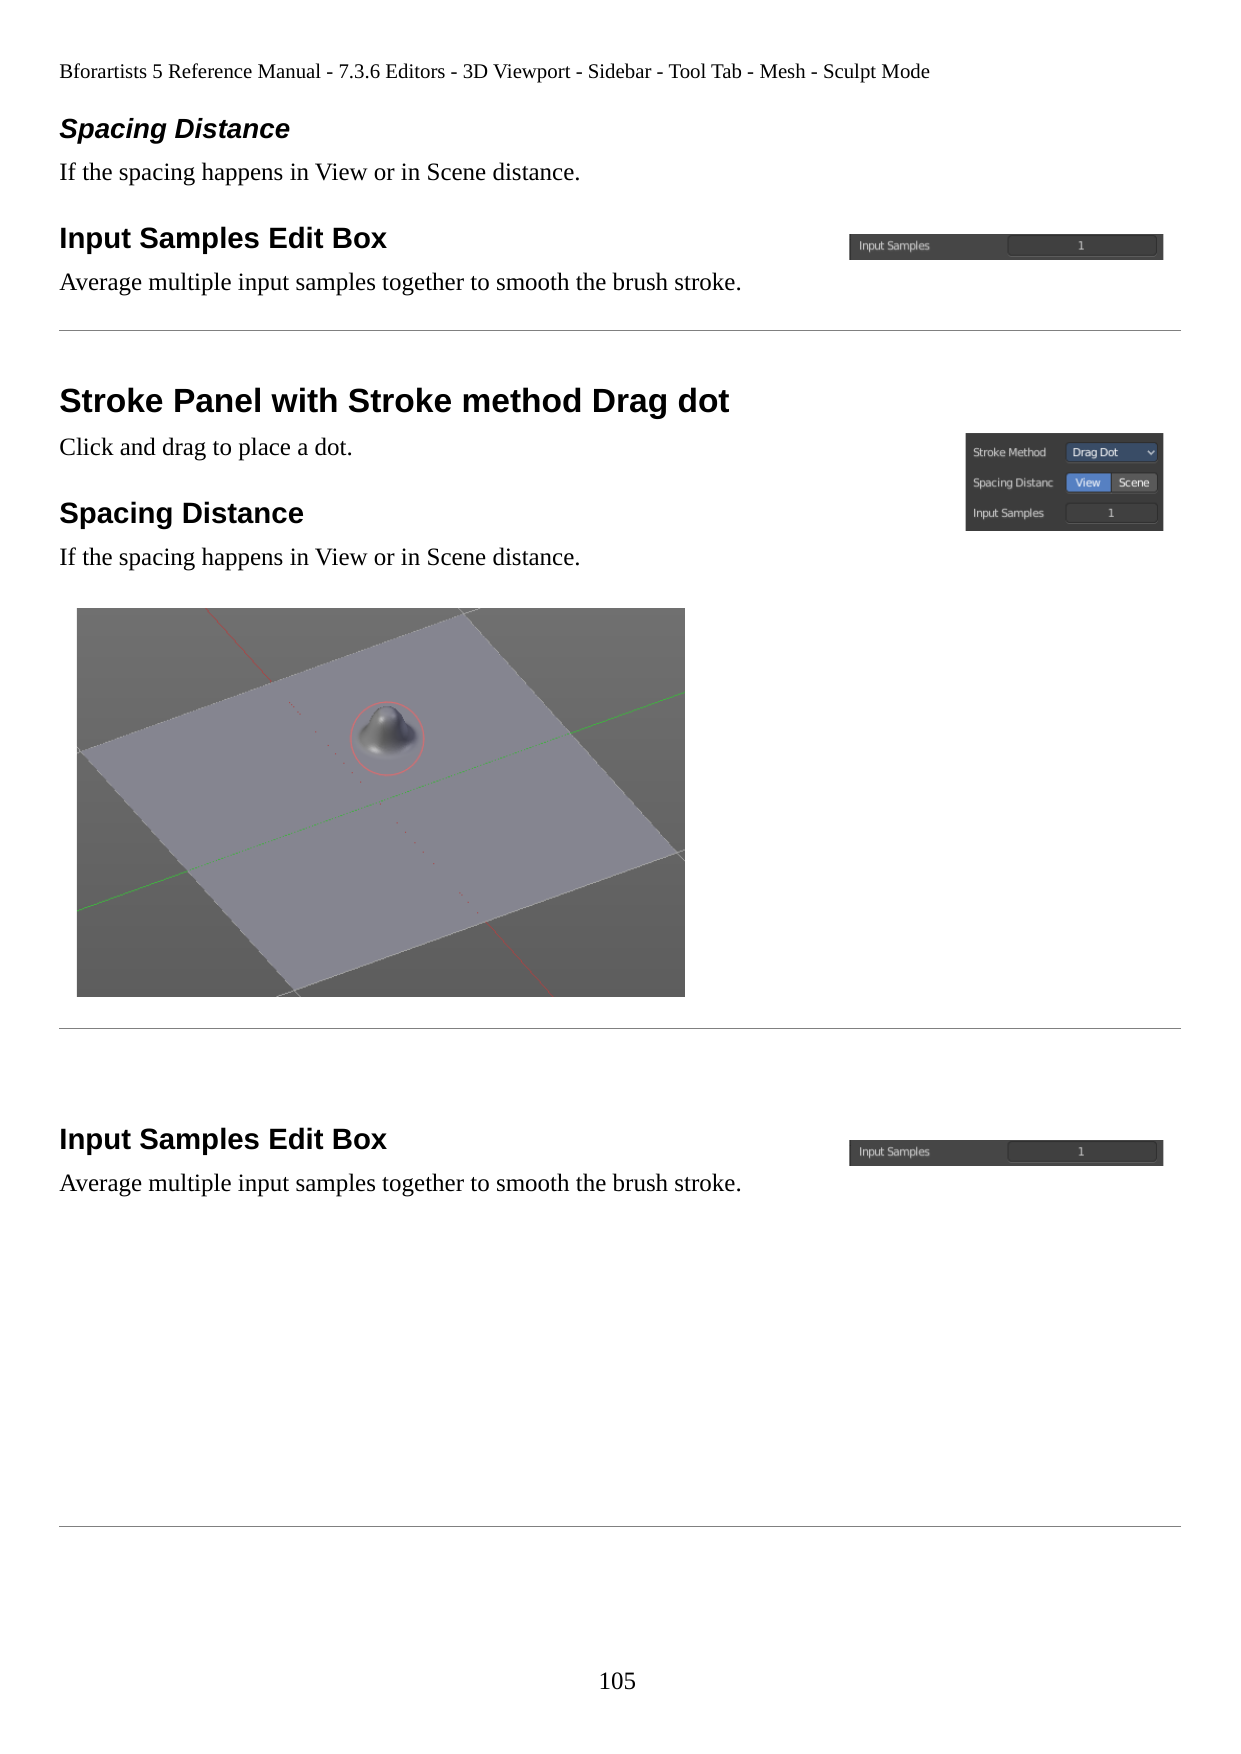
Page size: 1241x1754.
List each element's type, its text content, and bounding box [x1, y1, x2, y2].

subtitle Stroke Panel with Stroke method Drag dot [59, 381, 1181, 419]
subtitle Spacing Distance [59, 113, 1181, 144]
subtitle Spacing Distance [59, 496, 965, 529]
picture [965, 433, 1164, 531]
picture [849, 234, 1164, 260]
text Average multiple input samples together to smooth the brush stroke. [59, 267, 1181, 296]
text If the spacing happens in View or in Scene distance. [59, 542, 1181, 571]
subtitle Input Samples Edit Box [59, 221, 1181, 254]
text If the spacing happens in View or in Scene distance. [59, 157, 1181, 186]
subtitle Input Samples Edit Box [59, 1122, 1181, 1155]
text Click and drag to place a dot. [59, 432, 1181, 461]
picture [849, 1140, 1164, 1166]
text Average multiple input samples together to smooth the brush stroke. [59, 1168, 1181, 1197]
picture [76, 608, 685, 997]
subtitle [1164, 496, 1181, 529]
